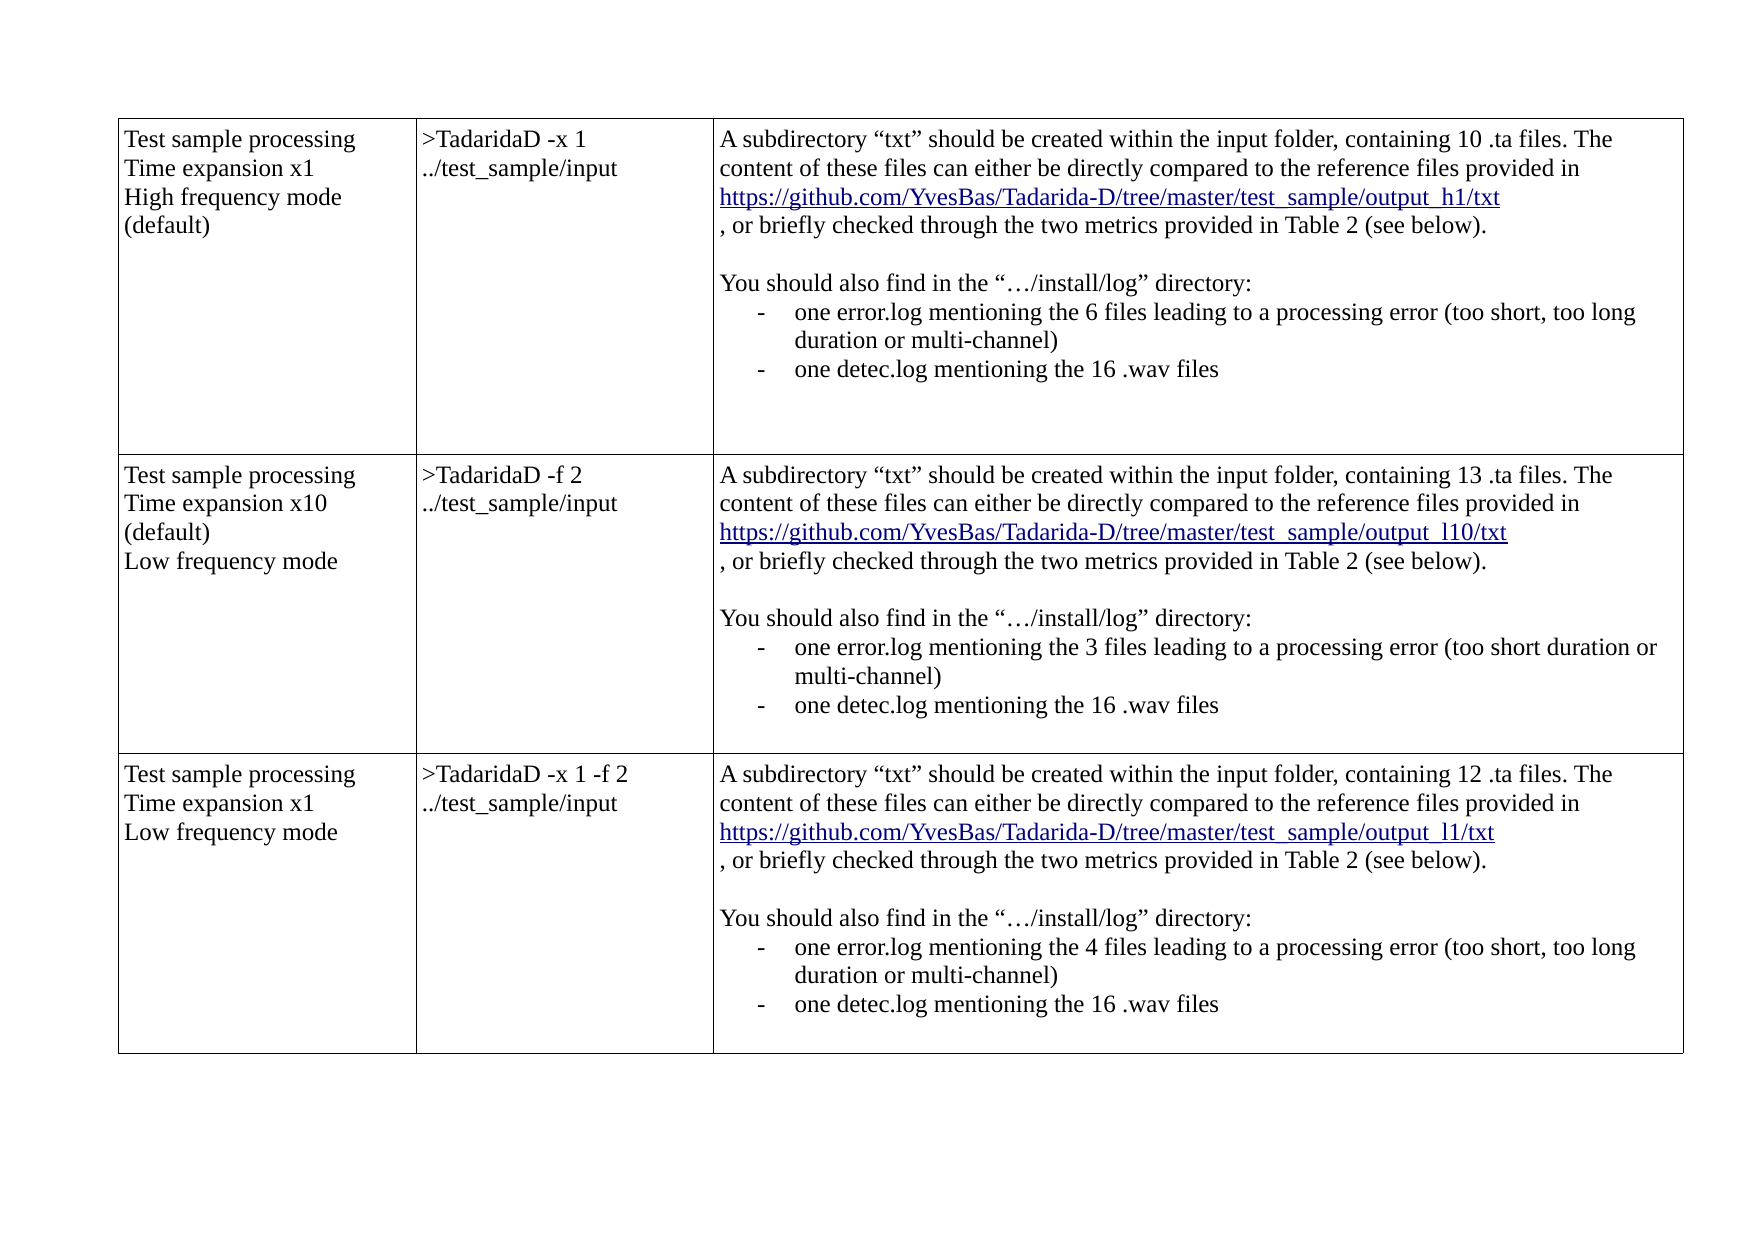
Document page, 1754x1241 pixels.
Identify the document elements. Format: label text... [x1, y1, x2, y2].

table_cell A subdirectory “txt” should be created within the input folder, containing 13 .ta files. The content of these files can either be directly compared to the reference files provided in https://github.com/YvesBas/Tadarida-D/tree/master/test_sample/output_l10/txt , or briefly checked through the two metrics provided in Table 2 (see below). You should also find in the “…/install/log” directory: one error.log mentioning the 3 files leading to a processing error (too short duration or multi-channel) one detec.log mentioning the 16 .wav files [714, 455, 1683, 753]
table_cell >TadaridaD -x 1 -f 2 ../test_sample/input [417, 754, 713, 1052]
table_cell >TadaridaD -x 1 ../test_sample/input [417, 119, 713, 453]
table_cell Test sample processing Time expansion x1 Low frequency mode [119, 754, 416, 1052]
table_cell >TadaridaD -f 2 ../test_sample/input [417, 455, 713, 753]
table_cell A subdirectory “txt” should be created within the input folder, containing 10 .ta files. The content of these files can either be directly compared to the reference files provided in https://github.com/YvesBas/Tadarida-D/tree/master/test_sample/output_h1/txt , or briefly checked through the two metrics provided in Table 2 (see below). You should also find in the “…/install/log” directory: one error.log mentioning the 6 files leading to a processing error (too short, too long duration or multi-channel) one detec.log mentioning the 16 .wav files [714, 119, 1683, 453]
table_cell Test sample processing Time expansion x1 High frequency mode (default) [119, 119, 416, 453]
table_cell Test sample processing Time expansion x10 (default) Low frequency mode [119, 455, 416, 753]
table_cell A subdirectory “txt” should be created within the input folder, containing 12 .ta files. The content of these files can either be directly compared to the reference files provided in https://github.com/YvesBas/Tadarida-D/tree/master/test_sample/output_l1/txt , or briefly checked through the two metrics provided in Table 2 (see below). You should also find in the “…/install/log” directory: one error.log mentioning the 4 files leading to a processing error (too short, too long duration or multi-channel) one detec.log mentioning the 16 .wav files [714, 754, 1683, 1052]
